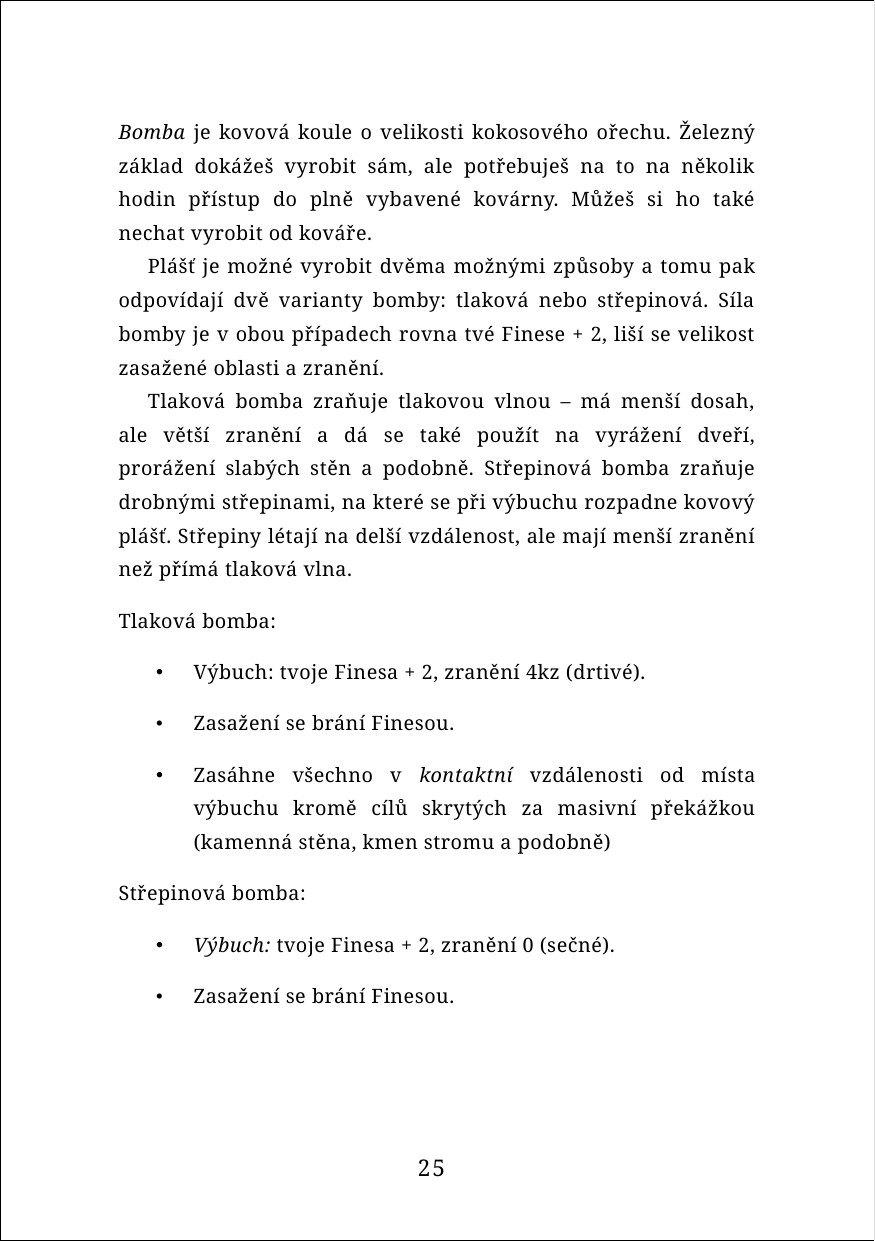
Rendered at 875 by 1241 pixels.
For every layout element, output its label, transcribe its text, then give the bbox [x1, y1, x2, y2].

list Zasáhne všechno v kontaktní vzdálenosti od místa výbuchu kromě cílů skrytých za masivní překážkou (kamenná stěna, kmen stromu a podobně) [156, 761, 756, 855]
list Zasažení se brání Finesou. [156, 982, 756, 1009]
list Výbuch: tvoje Finesa + 2, zranění 0 (sečné). [156, 931, 756, 958]
text Bomba je kovová koule o velikosti kokosového ořechu. Železný základ dokážeš vyrobit sám, ale potřebuješ na to na několik hodin přístup do plně vybavené kovárny. Můžeš si ho také nechat vyrobit od kováře. Plášť je možné vyrobit dvěma možnými způsoby a tomu pak odpovídají dvě varianty bomby: tlaková nebo střepinová. Síla bomby je v obou případech rovna tvé Finese + 2, liší se velikost zasažené oblasti a zranění. Tlaková bomba zraňuje tlakovou vlnou – má menší dosah, ale větší zranění a dá se také použít na vyrážení dveří, prorážení slabých stěn a podobně. Střepinová bomba zraňuje drobnými střepinami, na které se při výbuchu rozpadne kovový plášť. Střepiny létají na delší vzdálenost, ale mají menší zranění než přímá tlaková vlna. [118, 118, 756, 583]
text Tlaková bomba: [118, 607, 756, 634]
text Střepinová bomba: [118, 880, 756, 907]
list Zasažení se brání Finesou. [156, 710, 756, 737]
list Výbuch: tvoje Finesa + 2, zranění 4kz (drtivé). [156, 658, 756, 685]
